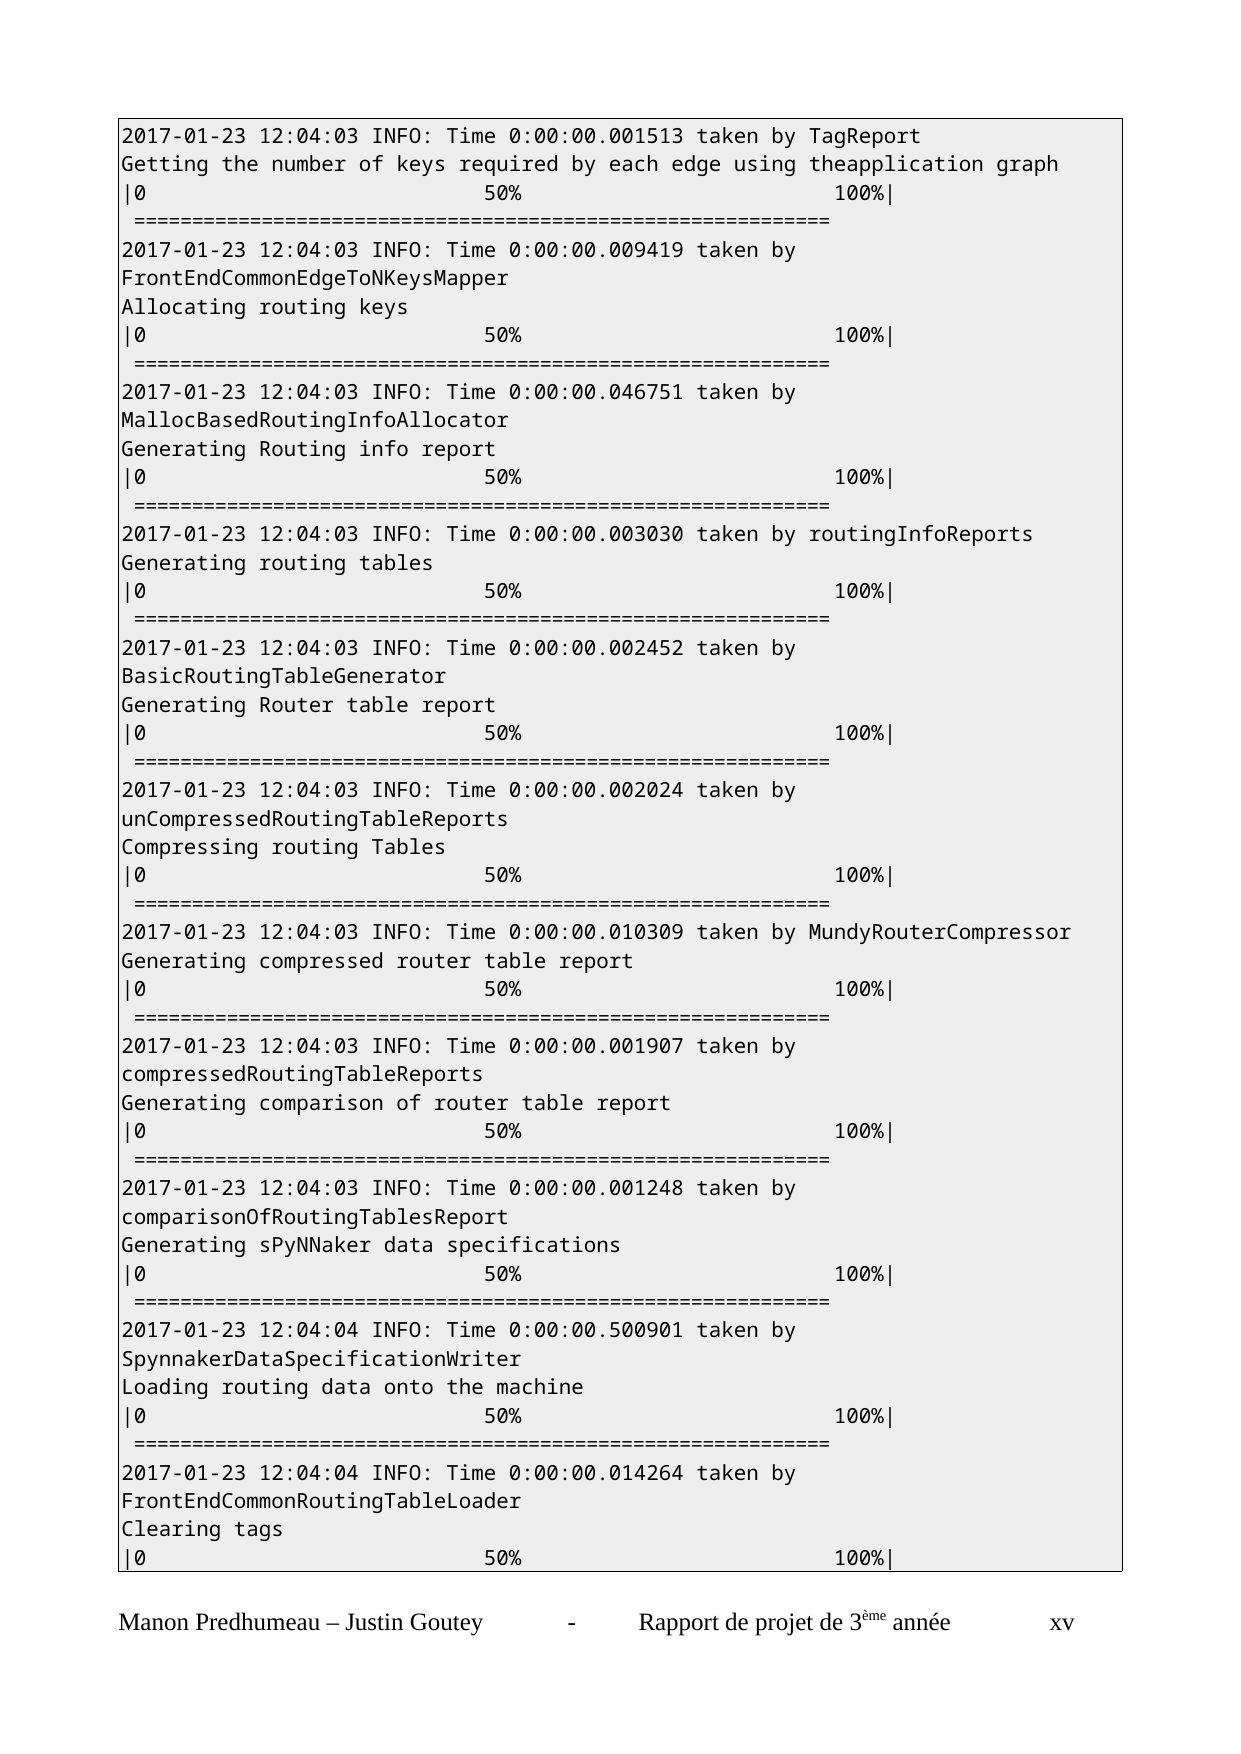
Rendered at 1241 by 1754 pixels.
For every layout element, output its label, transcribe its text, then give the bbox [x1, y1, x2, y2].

text Generating Routing info report [119, 431, 1122, 459]
text |0 50% 100%| [119, 573, 1122, 602]
text Generating compressed router table report [119, 943, 1122, 971]
text Loading routing data onto the machine [119, 1369, 1122, 1398]
text 2017-01-23 12:04:03 INFO: Time 0:00:00.001907 taken by compressedRoutingTableReports [119, 1028, 1122, 1085]
text 2017-01-23 12:04:03 INFO: Time 0:00:00.009419 taken by FrontEndCommonEdgeToNKeysMapper [119, 232, 1122, 289]
text |0 50% 100%| [119, 857, 1122, 886]
text ============================================================ [119, 1000, 1122, 1028]
text Generating comparison of router table report [119, 1085, 1122, 1113]
text ============================================================ [119, 1426, 1122, 1455]
text |0 50% 100%| [119, 715, 1122, 744]
text 2017-01-23 12:04:03 INFO: Time 0:00:00.010309 taken by MundyRouterCompressor [119, 914, 1122, 943]
text Compressing routing Tables [119, 829, 1122, 857]
text ============================================================ [119, 1284, 1122, 1312]
text |0 50% 100%| [119, 175, 1122, 203]
text ============================================================ [119, 1142, 1122, 1170]
text ============================================================ [119, 744, 1122, 772]
text |0 50% 100%| [119, 1256, 1122, 1284]
text ============================================================ [119, 886, 1122, 914]
text 2017-01-23 12:04:03 INFO: Time 0:00:00.003030 taken by routingInfoReports [119, 516, 1122, 545]
text 2017-01-23 12:04:03 INFO: Time 0:00:00.001513 taken by TagReport [119, 119, 1122, 147]
text 2017-01-23 12:04:04 INFO: Time 0:00:00.500901 taken by SpynnakerDataSpecificationWriter [119, 1312, 1122, 1369]
text ============================================================ [119, 488, 1122, 516]
text 2017-01-23 12:04:03 INFO: Time 0:00:00.002024 taken by unCompressedRoutingTableReports [119, 772, 1122, 829]
text 2017-01-23 12:04:03 INFO: Time 0:00:00.001248 taken by comparisonOfRoutingTablesReport [119, 1170, 1122, 1227]
text ============================================================ [119, 602, 1122, 630]
text 2017-01-23 12:04:03 INFO: Time 0:00:00.002452 taken by BasicRoutingTableGenerator [119, 630, 1122, 687]
text |0 50% 100%| [119, 971, 1122, 1000]
text |0 50% 100%| [119, 1398, 1122, 1426]
text 2017-01-23 12:04:04 INFO: Time 0:00:00.014264 taken by FrontEndCommonRoutingTableLoader [119, 1455, 1122, 1512]
text 2017-01-23 12:04:03 INFO: Time 0:00:00.046751 taken by MallocBasedRoutingInfoAllocator [119, 374, 1122, 431]
text Generating routing tables [119, 545, 1122, 573]
text Generating Router table report [119, 687, 1122, 715]
text Allocating routing keys [119, 289, 1122, 317]
text |0 50% 100%| [119, 1540, 1122, 1571]
text Generating sPyNNaker data specifications [119, 1227, 1122, 1256]
text ============================================================ [119, 203, 1122, 232]
text Clearing tags [119, 1512, 1122, 1540]
text |0 50% 100%| [119, 459, 1122, 488]
text ============================================================ [119, 346, 1122, 374]
text Getting the number of keys required by each edge using theapplication graph [119, 147, 1122, 175]
text |0 50% 100%| [119, 317, 1122, 346]
text |0 50% 100%| [119, 1113, 1122, 1142]
